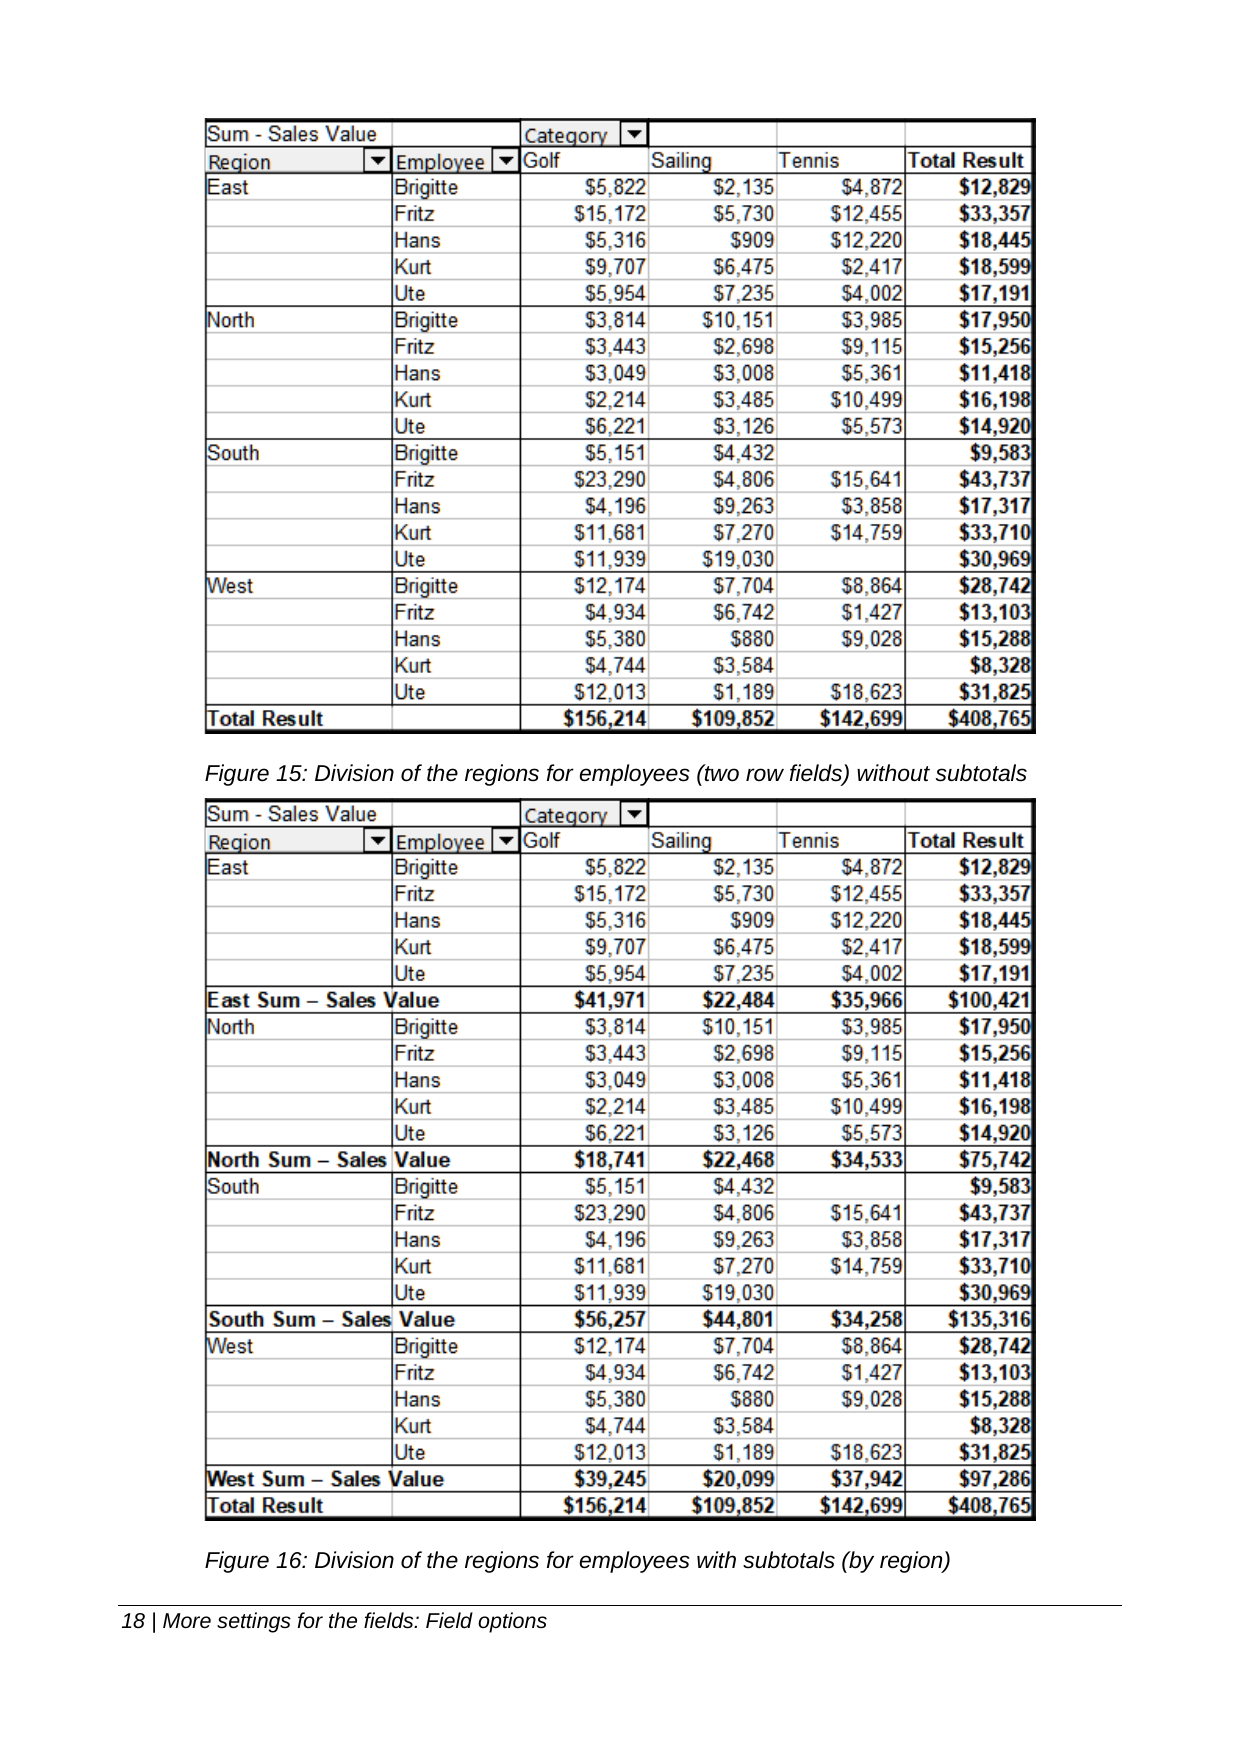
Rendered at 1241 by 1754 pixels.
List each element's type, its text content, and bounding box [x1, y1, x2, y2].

text Figure 15: Division of the regions for employees (two row fields) without subtotals [204, 734, 1036, 787]
picture [204, 118, 1036, 734]
text Figure 16: Division of the regions for employees with subtotals (by region) [204, 1521, 1036, 1573]
picture [204, 798, 1036, 1521]
